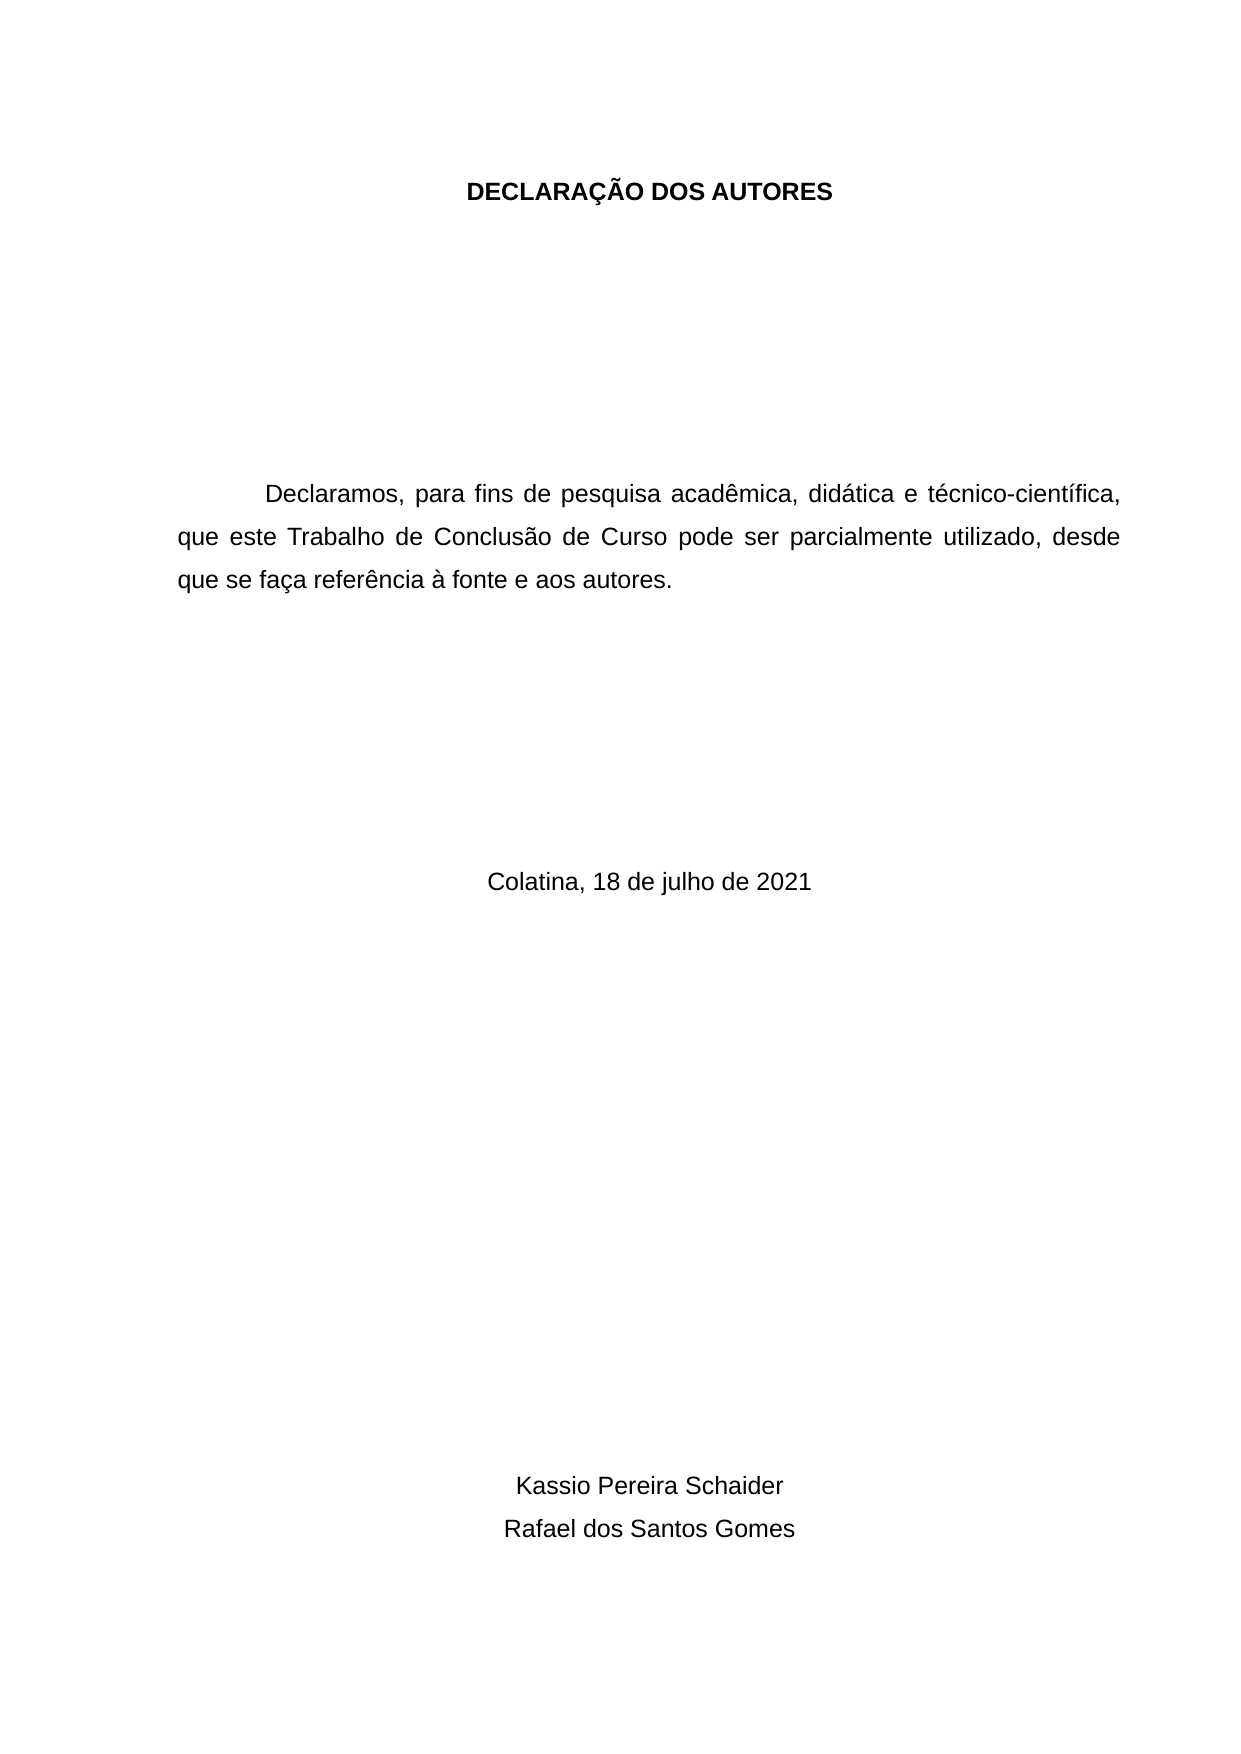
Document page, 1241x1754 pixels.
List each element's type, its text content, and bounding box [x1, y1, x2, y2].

text Rafael dos Santos Gomes [177, 1514, 1122, 1543]
text Colatina, 18 de julho de 2021 [177, 867, 1122, 896]
text Kassio Pereira Schaider [177, 1471, 1122, 1500]
text Declaramos, para fins de pesquisa acadêmica, didática e técnico-científica, que este Trabalho de Conclusão de Curso pode ser parcialmente utilizado, desde que se faça referência à fonte e aos autores. [177, 479, 1122, 594]
text DECLARAÇÃO DOS AUTORES [177, 177, 1122, 206]
